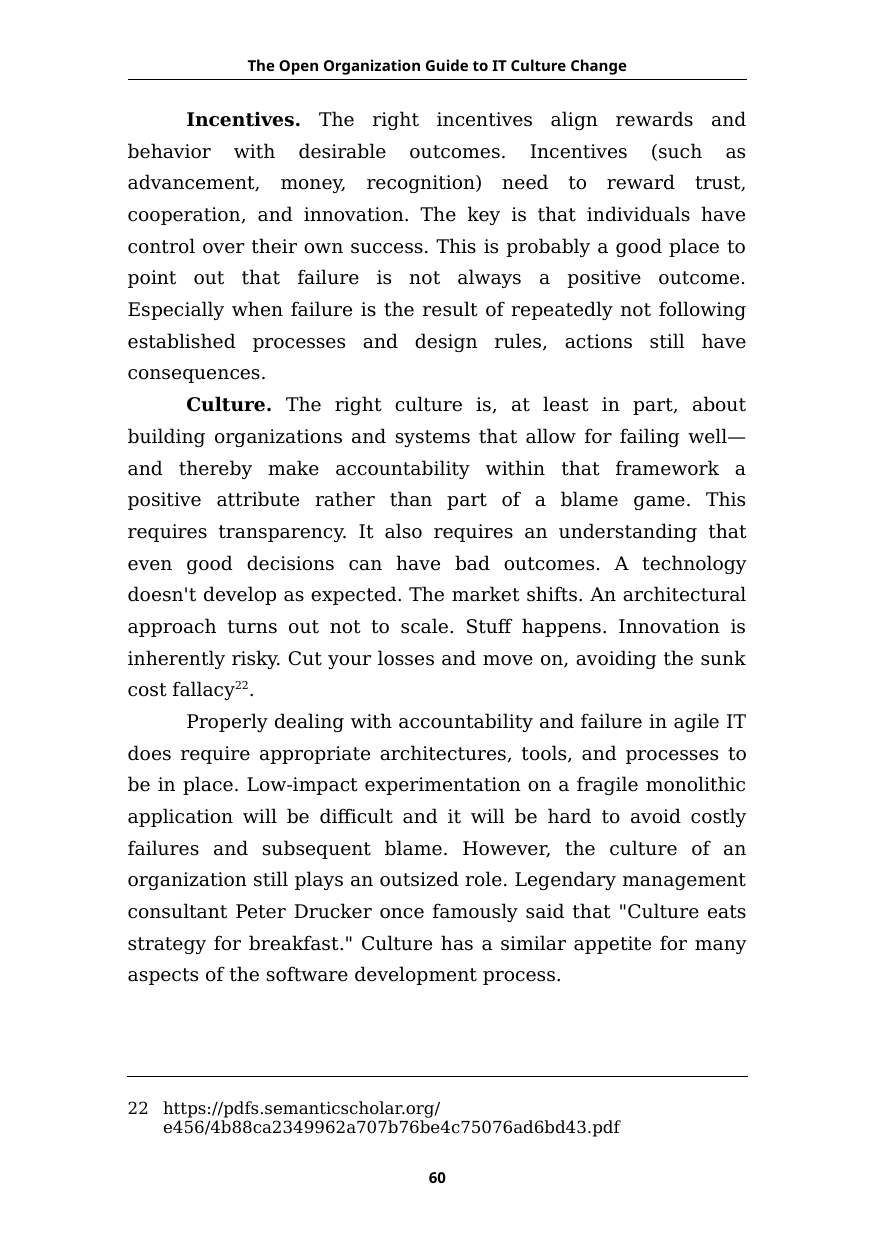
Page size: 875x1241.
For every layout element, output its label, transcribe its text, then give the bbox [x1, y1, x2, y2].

text Incentives. The right incentives align rewards and behavior with desirable outcomes. Incentives (such as advancement, money, recognition) need to reward trust, cooperation, and innovation. The key is that individuals have control over their own success. This is probably a good place to point out that failure is not always a positive outcome. Especially when failure is the result of repeatedly not following established processes and design rules, actions still have consequences. [127, 109, 747, 384]
text Culture. The right culture is, at least in part, about building organizations and systems that allow for failing well—and thereby make accountability within that framework a positive attribute rather than part of a blame game. This requires transparency. It also requires an understanding that even good decisions can have bad outcomes. A technology doesn't develop as expected. The market shifts. An architectural approach turns out not to scale. Stuff happens. Innovation is inherently risky. Cut your losses and move on, avoiding the sunk cost fallacy. [127, 394, 747, 701]
text Properly dealing with accountability and failure in agile IT does require appropriate architectures, tools, and processes to be in place. Low-impact experimentation on a fragile monolithic application will be difficult and it will be hard to avoid costly failures and subsequent blame. However, the culture of an organization still plays an outsized role. Legendary management consultant Peter Drucker once famously said that "Culture eats strategy for breakfast." Culture has a similar appetite for many aspects of the software development process. [127, 711, 747, 986]
text https://pdfs.semanticscholar.org/e456/4b88ca2349962a707b76be4c75076ad6bd43.pdf [127, 1099, 747, 1138]
